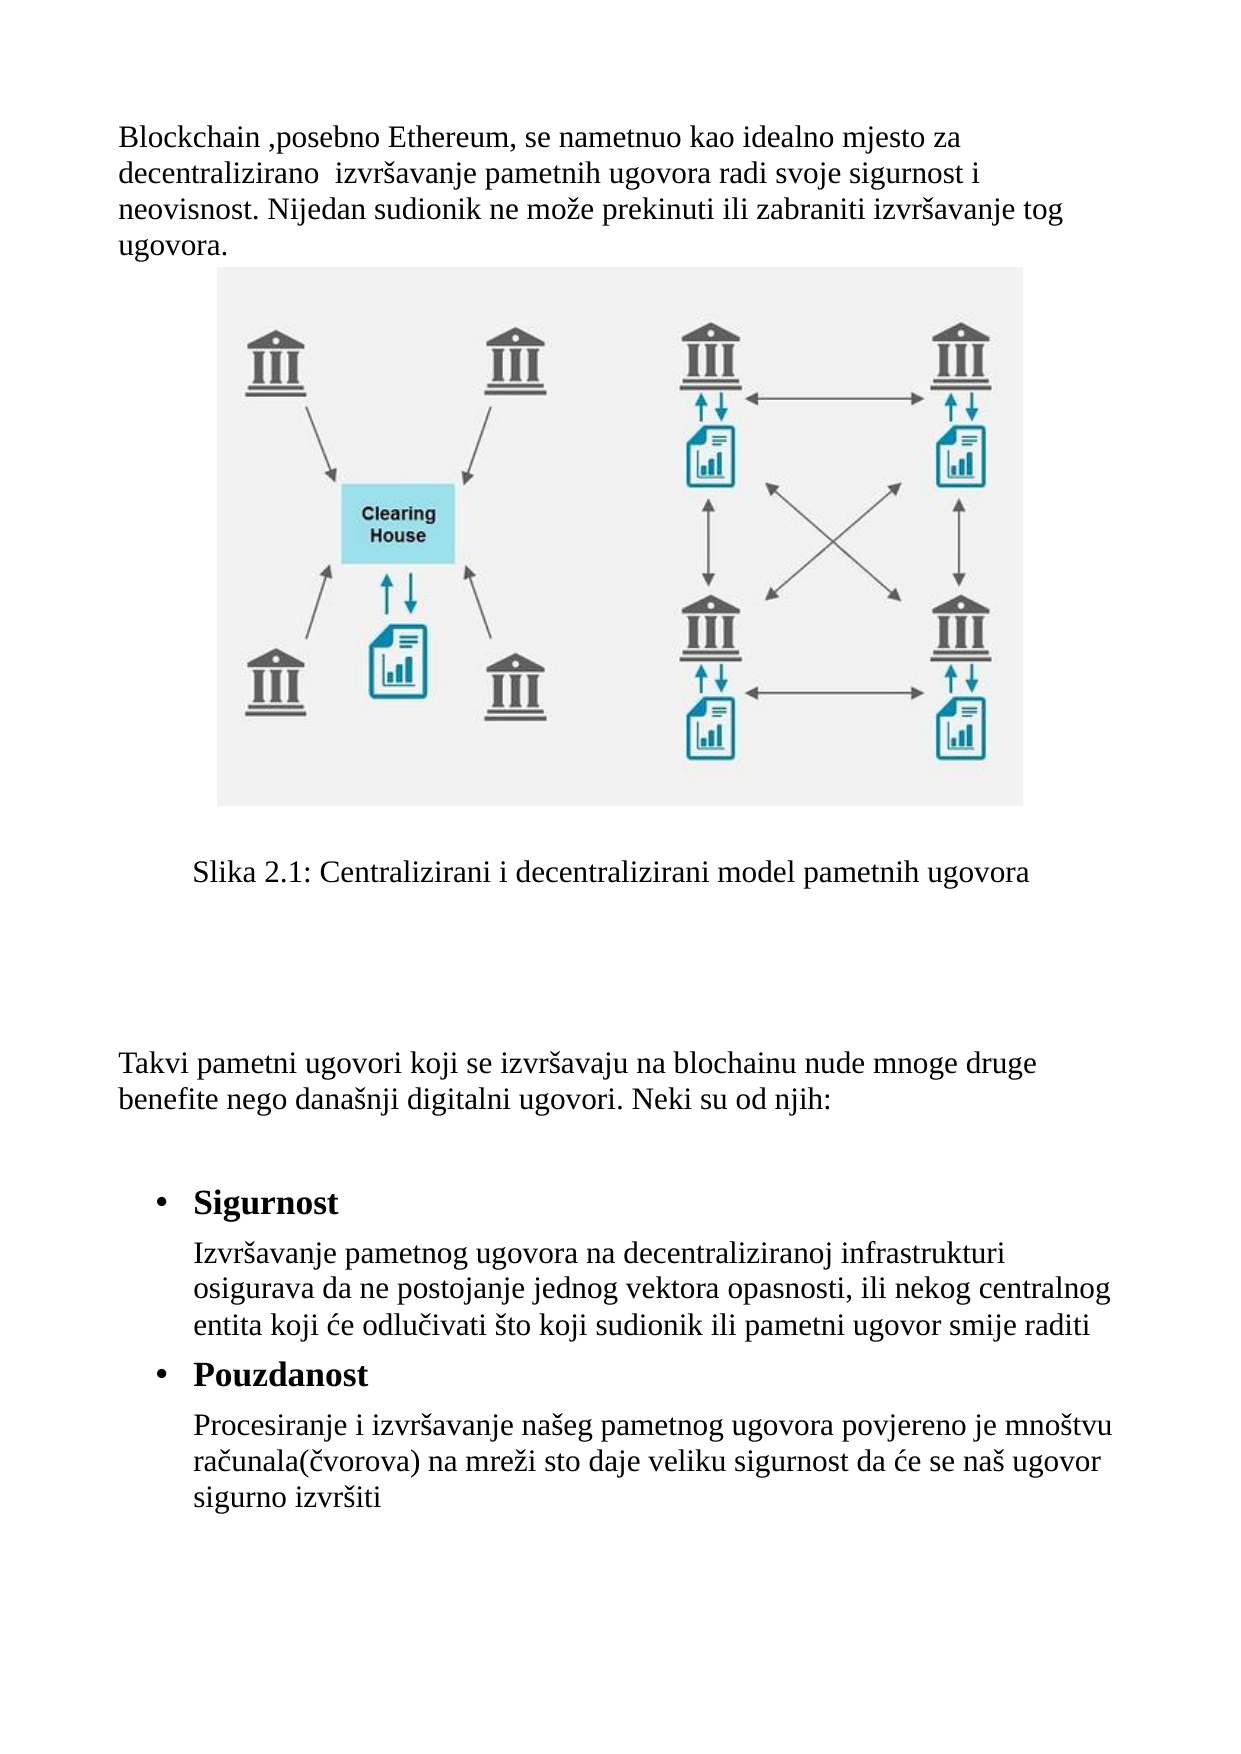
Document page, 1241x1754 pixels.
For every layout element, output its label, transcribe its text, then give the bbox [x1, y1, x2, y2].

list Procesiranje i izvršavanje našeg pametnog ugovora povjereno je mnoštvu računala(čvorova) na mreži sto daje veliku sigurnost da će se naš ugovor sigurno izvršiti [156, 1406, 1122, 1514]
text Slika 2.1: Centralizirani i decentralizirani model pametnih ugovora [118, 853, 1122, 889]
picture [217, 267, 1024, 806]
text Blockchain ,posebno Ethereum, se nametnuo kao idealno mjesto za decentralizirano izvršavanje pametnih ugovora radi svoje sigurnost i neovisnost. Nijedan sudionik ne može prekinuti ili zabraniti izvršavanje tog ugovora. [118, 118, 1122, 262]
list Sigurnost [156, 1181, 1122, 1222]
list Pouzdanost [156, 1353, 1122, 1394]
list Izvršavanje pametnog ugovora na decentraliziranoj infrastrukturi osigurava da ne postojanje jednog vektora opasnosti, ili nekog centralnog entita koji će odlučivati što koji sudionik ili pametni ugovor smije raditi [156, 1234, 1122, 1342]
text Takvi pametni ugovori koji se izvršavaju na blochainu nude mnoge druge benefite nego današnji digitalni ugovori. Neki su od njih: [118, 1045, 1122, 1117]
